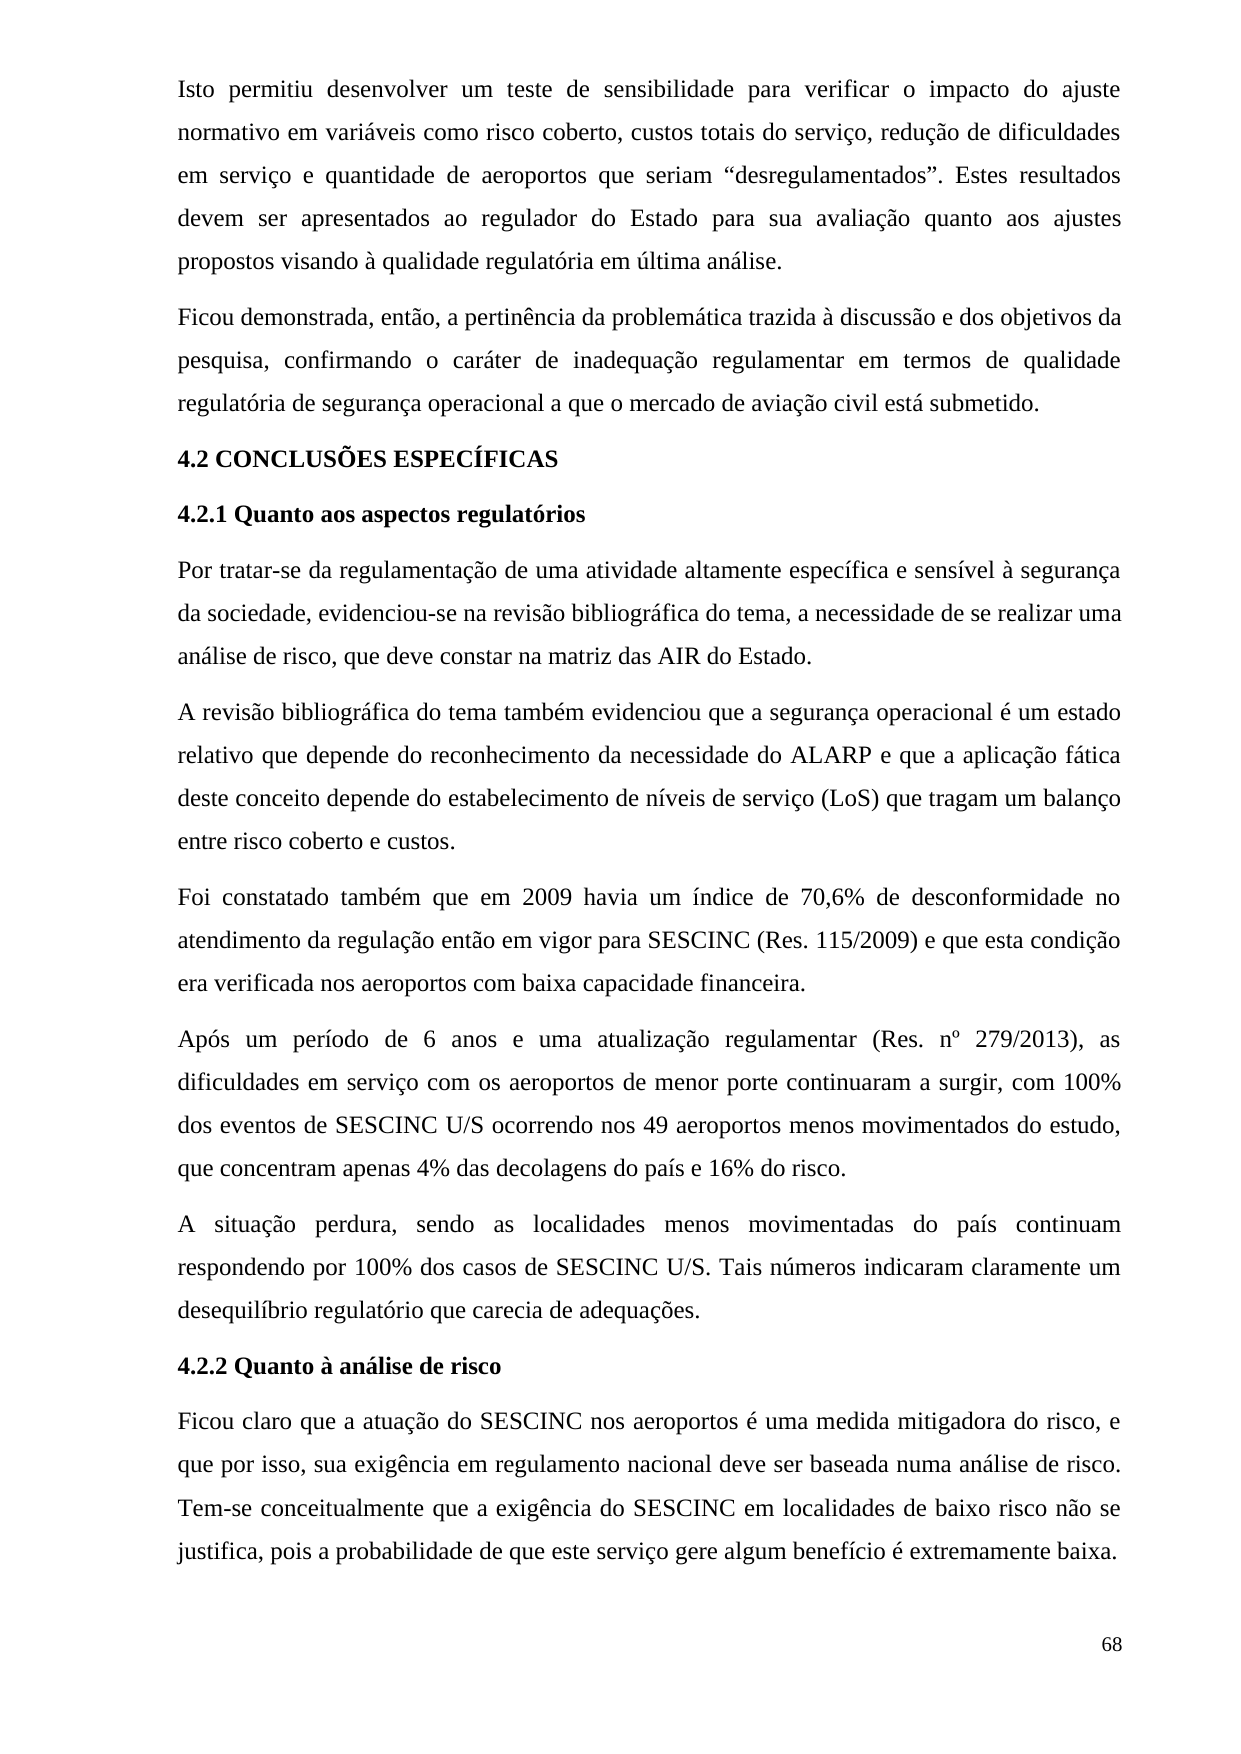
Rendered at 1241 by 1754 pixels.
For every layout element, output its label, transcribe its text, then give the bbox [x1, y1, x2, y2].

text Ficou demonstrada, então, a pertinência da problemática trazida à discussão e dos objetivos da pesquisa, confirmando o caráter de inadequação regulamentar em termos de qualidade regulatória de segurança operacional a que o mercado de aviação civil está submetido. [177, 302, 1122, 417]
list A revisão bibliográfica do tema também evidenciou que a segurança operacional é um estado relativo que depende do reconhecimento da necessidade do ALARP e que a aplicação fática deste conceito depende do estabelecimento de níveis de serviço (LoS) que tragam um balanço entre risco coberto e custos. [177, 697, 1122, 855]
text 4.2.2 Quanto à análise de risco [177, 1351, 1122, 1379]
text Isto permitiu desenvolver um teste de sensibilidade para verificar o impacto do ajuste normativo em variáveis como risco coberto, custos totais do serviço, redução de dificuldades em serviço e quantidade de aeroportos que seriam “desregulamentados”. Estes resultados devem ser apresentados ao regulador do Estado para sua avaliação quanto aos ajustes propostos visando à qualidade regulatória em última análise. [177, 74, 1122, 275]
list Ficou claro que a atuação do SESCINC nos aeroportos é uma medida mitigadora do risco, e que por isso, sua exigência em regulamento nacional deve ser baseada numa análise de risco. Tem-se conceitualmente que a exigência do SESCINC em localidades de baixo risco não se justifica, pois a probabilidade de que este serviço gere algum benefício é extremamente baixa. [177, 1406, 1122, 1564]
text 4.2 CONCLUSÕES ESPECÍFICAS [177, 444, 1122, 473]
list Foi constatado também que em 2009 havia um índice de 70,6% de desconformidade no atendimento da regulação então em vigor para SESCINC (Res. 115/2009) e que esta condição era verificada nos aeroportos com baixa capacidade financeira. [177, 882, 1122, 997]
text 4.2.1 Quanto aos aspectos regulatórios [177, 499, 1122, 528]
list Por tratar-se da regulamentação de uma atividade altamente específica e sensível à segurança da sociedade, evidenciou-se na revisão bibliográfica do tema, a necessidade de se realizar uma análise de risco, que deve constar na matriz das AIR do Estado. [177, 555, 1122, 670]
list A situação perdura, sendo as localidades menos movimentadas do país continuam respondendo por 100% dos casos de SESCINC U/S. Tais números indicaram claramente um desequilíbrio regulatório que carecia de adequações. [177, 1209, 1122, 1324]
list Após um período de 6 anos e uma atualização regulamentar (Res. nº 279/2013), as dificuldades em serviço com os aeroportos de menor porte continuaram a surgir, com 100% dos eventos de SESCINC U/S ocorrendo nos 49 aeroportos menos movimentados do estudo, que concentram apenas 4% das decolagens do país e 16% do risco. [177, 1024, 1122, 1182]
